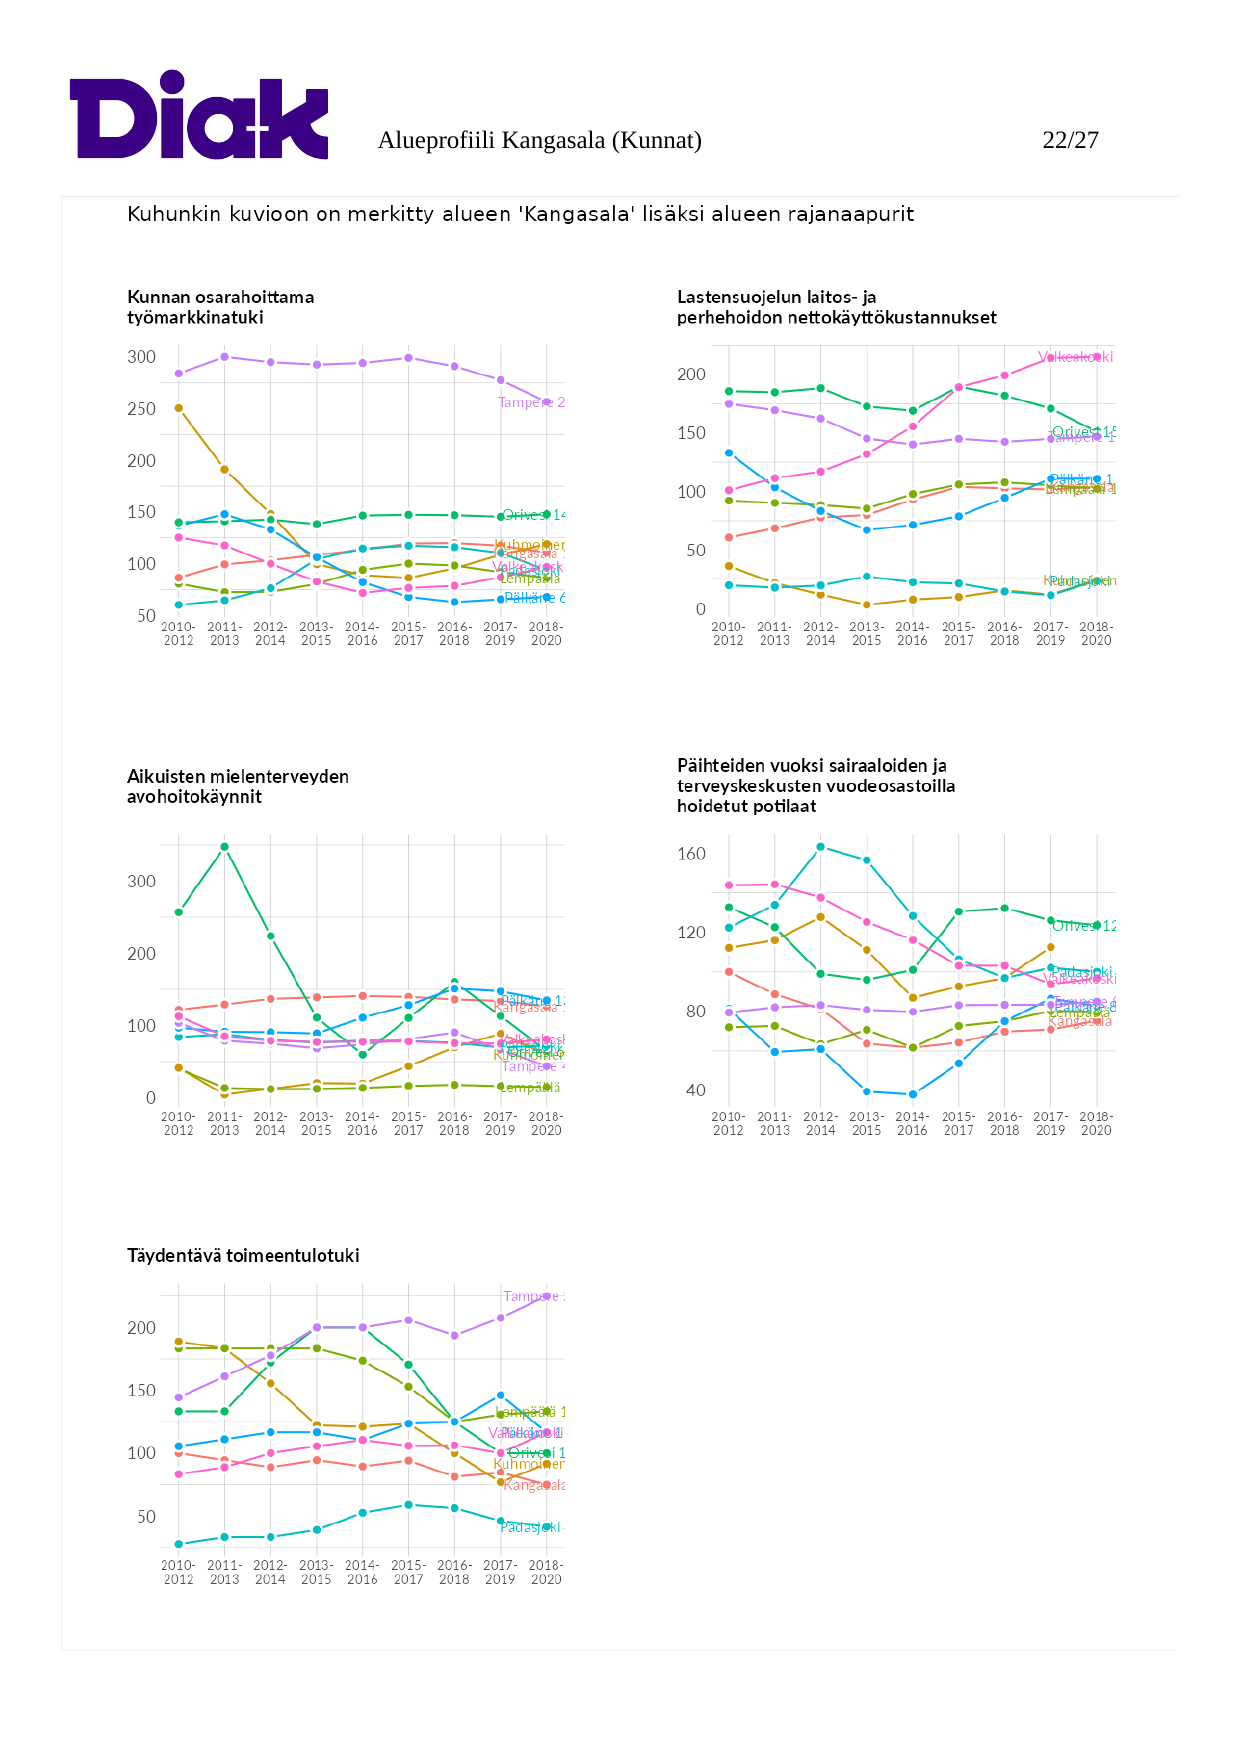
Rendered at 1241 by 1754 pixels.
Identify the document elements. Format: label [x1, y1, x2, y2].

picture [61, 196, 1179, 1651]
